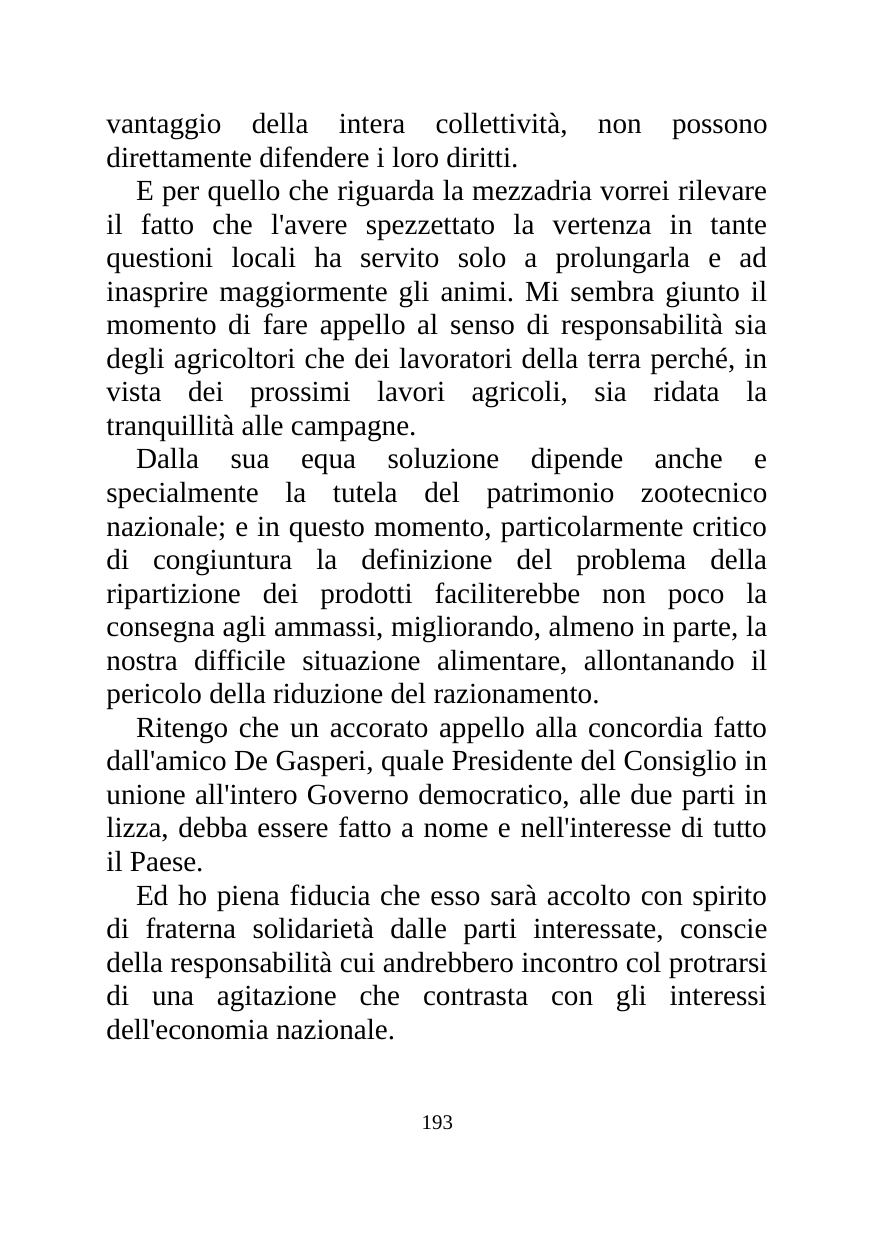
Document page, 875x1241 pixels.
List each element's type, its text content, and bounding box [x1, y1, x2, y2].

text Ritengo che un accorato appello alla concordia fatto dall'amico De Gasperi, quale Presidente del Consiglio in unione all'intero Governo democratico, alle due parti in lizza, debba essere fatto a nome e nell'interesse di tutto il Paese. [106, 710, 768, 878]
text Ed ho piena fiducia che esso sarà accolto con spirito di fraterna solidarietà dalle parti interessate, conscie della responsabilità cui andrebbero incontro col protrarsi di una agitazione che contrasta con gli interessi dell'economia nazionale. [106, 878, 768, 1045]
text E per quello che riguarda la mezzadria vorrei rilevare il fatto che l'avere spezzettato la vertenza in tante questioni locali ha servito solo a prolungarla e ad inasprire maggiormente gli animi. Mi sembra giunto il momento di fare appello al senso di responsabilità sia degli agricoltori che dei lavoratori della terra perché, in vista dei prossimi lavori agricoli, sia ridata la tranquillità alle campagne. [106, 173, 768, 442]
text vantaggio della intera collettività, non possono direttamente difendere i loro diritti. [106, 106, 768, 173]
text Dalla sua equa soluzione dipende anche e specialmente la tutela del patrimonio zootecnico nazionale; e in questo momento, particolarmente critico di congiuntura la definizione del problema della ripartizione dei prodotti faciliterebbe non poco la consegna agli ammassi, migliorando, almeno in parte, la nostra difficile situazione alimentare, allontanando il pericolo della riduzione del razionamento. [106, 442, 768, 710]
